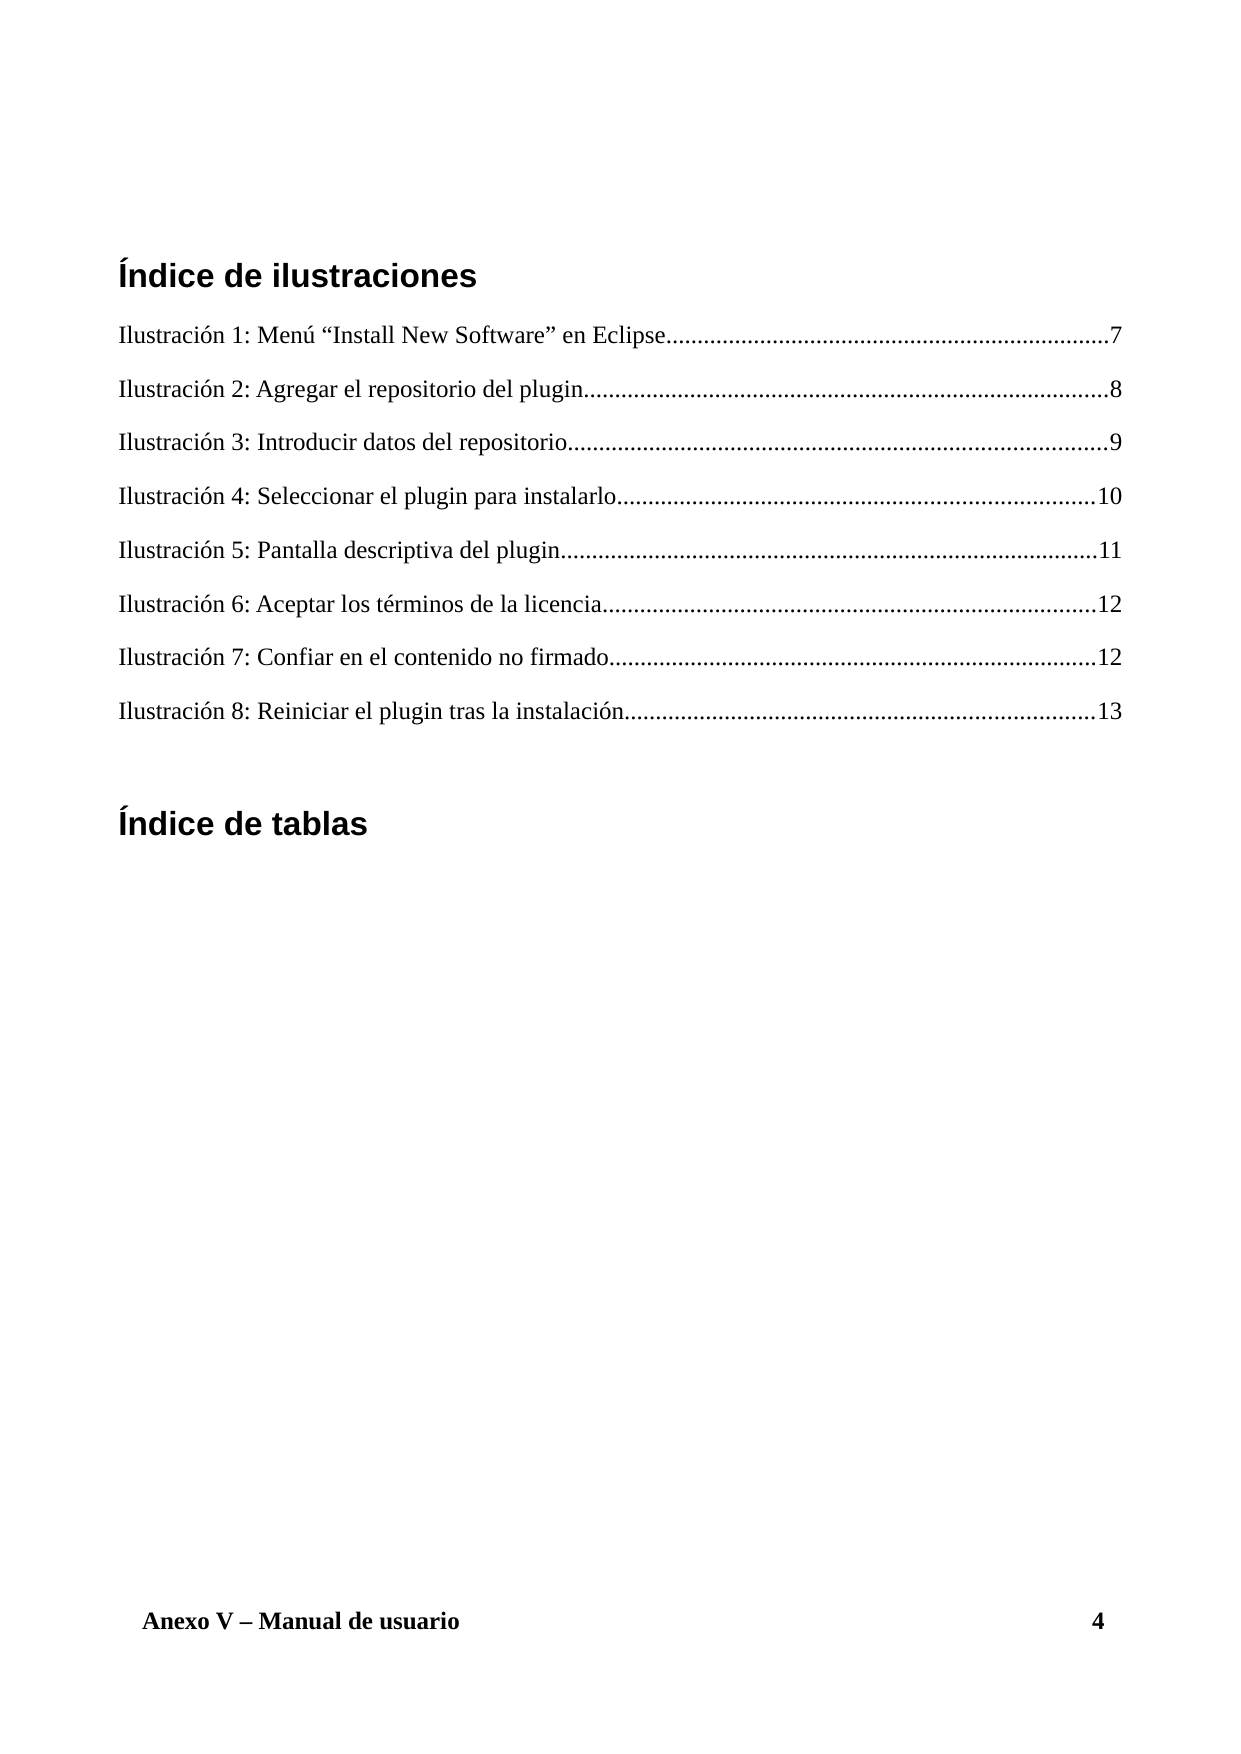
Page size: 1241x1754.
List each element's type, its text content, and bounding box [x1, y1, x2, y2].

text Ilustración 8: Reiniciar el plugin tras la instalación 13 [118, 696, 1122, 725]
text Ilustración 4: Seleccionar el plugin para instalarlo 10 [118, 481, 1122, 510]
text Ilustración 7: Confiar en el contenido no firmado. 12 [118, 642, 1122, 671]
subtitle Índice de tablas [118, 804, 1122, 843]
text Ilustración 3: Introducir datos del repositorio 9 [118, 427, 1122, 456]
subtitle Índice de ilustraciones [118, 256, 1122, 295]
text Ilustración 5: Pantalla descriptiva del plugin 11 [118, 535, 1122, 564]
text Ilustración 1: Menú “Install New Software” en Eclipse 7 [118, 320, 1122, 349]
text Ilustración 6: Aceptar los términos de la licencia 12 [118, 589, 1122, 617]
text Ilustración 2: Agregar el repositorio del plugin 8 [118, 374, 1122, 402]
